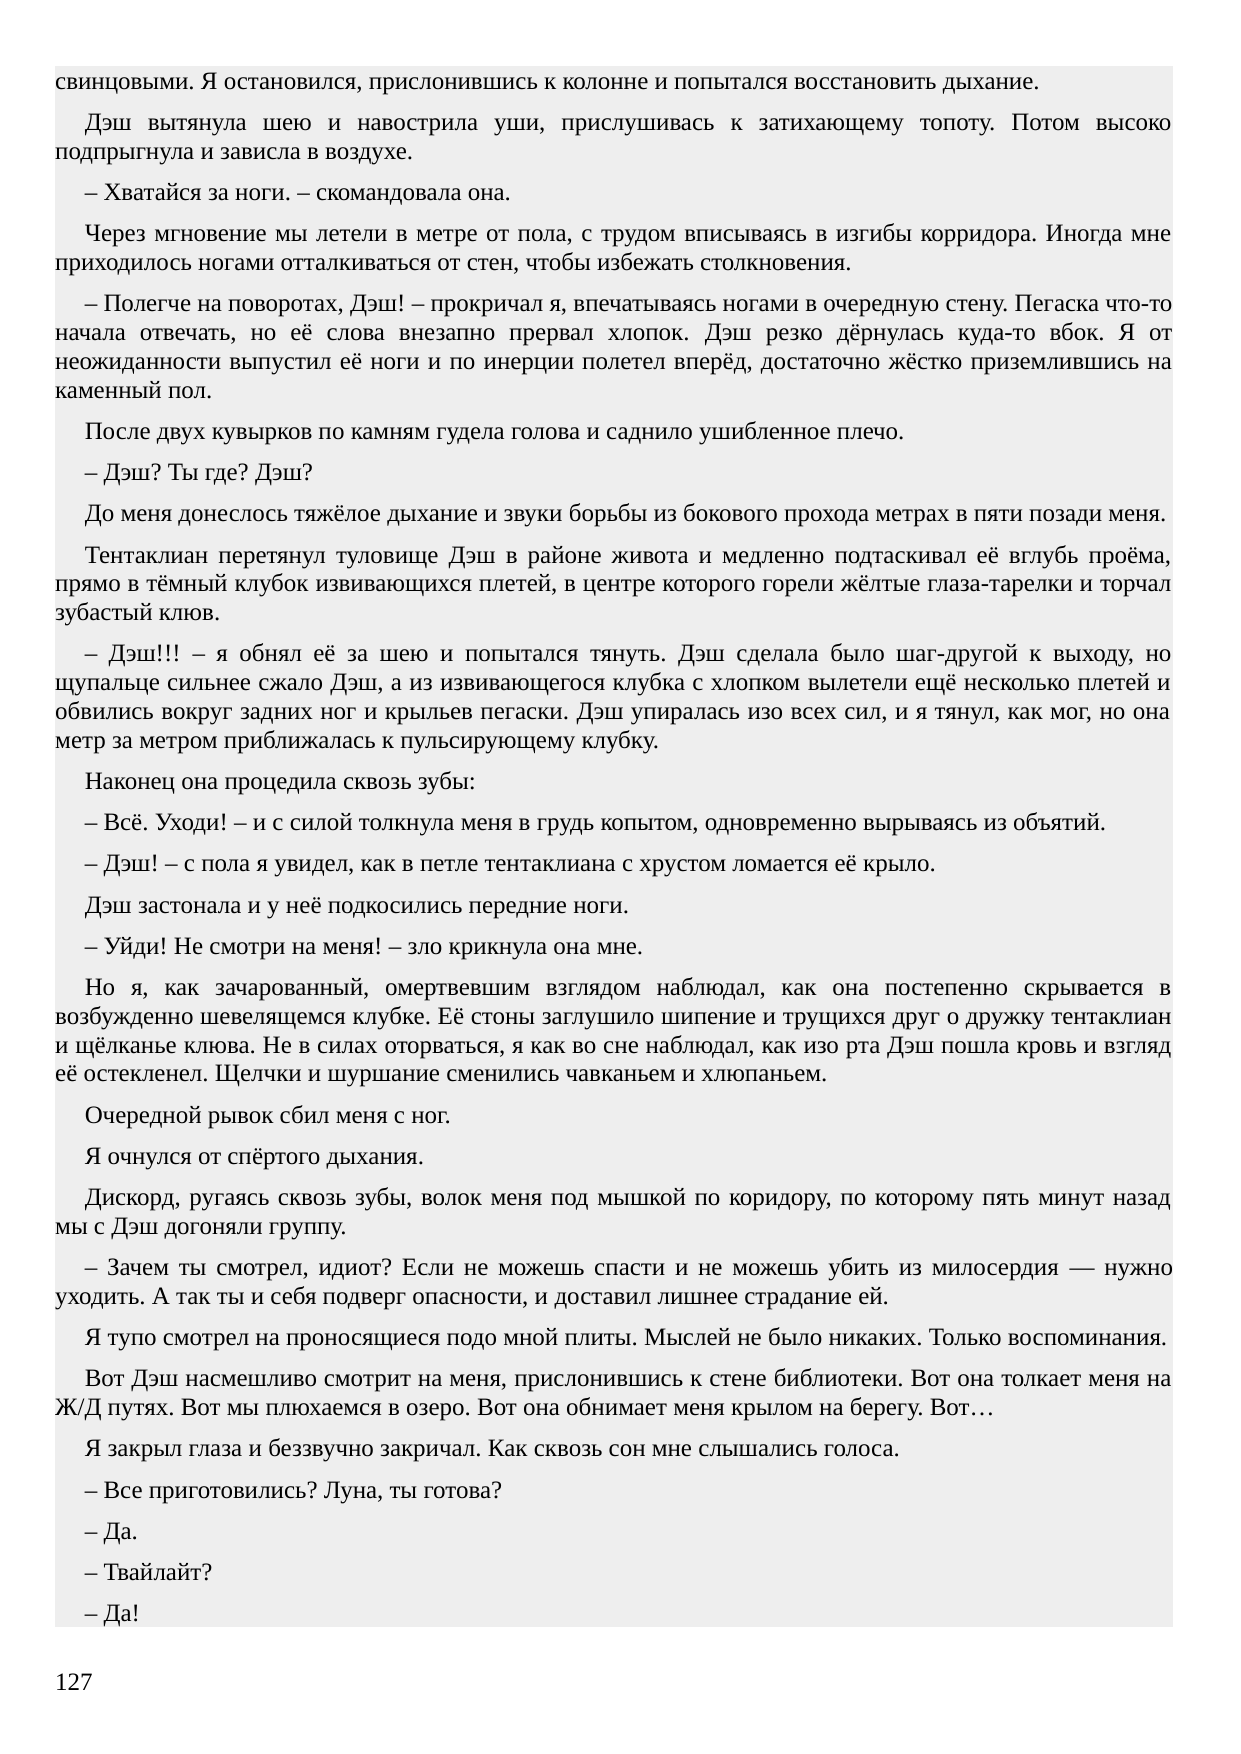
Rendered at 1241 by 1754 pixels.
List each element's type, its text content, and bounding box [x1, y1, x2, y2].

text – Зачем ты смотрел, идиот? Если не можешь спасти и не можешь убить из милосердия — нужно уходить. А так ты и себя подверг опасности, и доставил лишнее страдание ей. [55, 1252, 1173, 1310]
text Но я, как зачарованный, омертвевшим взглядом наблюдал, как она постепенно скрывается в возбужденно шевелящемся клубке. Её стоны заглушило шипение и трущихся друг о дружку тентаклиан и щёлканье клюва. Не в силах оторваться, я как во сне наблюдал, как изо рта Дэш пошла кровь и взгляд её остекленел. Щелчки и шуршание сменились чавканьем и хлюпаньем. [55, 972, 1173, 1087]
text Дэш вытянула шею и навострила уши, прислушивась к затихающему топоту. Потом высоко подпрыгнула и зависла в воздухе. [55, 107, 1173, 165]
text Наконец она процедила сквозь зубы: [55, 766, 1173, 795]
text Через мгновение мы летели в метре от пола, с трудом вписываясь в изгибы корридора. Иногда мне приходилось ногами отталкиваться от стен, чтобы избежать столкновения. [55, 218, 1173, 276]
text До меня донеслось тяжёлое дыхание и звуки борьбы из бокового прохода метрах в пяти позади меня. [55, 498, 1173, 527]
text После двух кувырков по камням гудела голова и саднило ушибленное плечо. [55, 416, 1173, 445]
text Я очнулся от спёртого дыхания. [55, 1141, 1173, 1170]
text Вот Дэш насмешливо смотрит на меня, прислонившись к стене библиотеки. Вот она толкает меня на Ж/Д путях. Вот мы плюхаемся в озеро. Вот она обнимает меня крылом на берегу. Вот… [55, 1363, 1173, 1421]
text – Дэш? Ты где? Дэш? [55, 457, 1173, 486]
text – Твайлайт? [55, 1557, 1173, 1586]
text – Полегче на поворотах, Дэш! – прокричал я, впечатываясь ногами в очередную стену. Пегаска что-то начала отвечать, но её слова внезапно прервал хлопок. Дэш резко дёрнулась куда-то вбок. Я от неожиданности выпустил её ноги и по инерции полетел вперёд, достаточно жёстко приземлившись на каменный пол. [55, 288, 1173, 403]
text Дискорд, ругаясь сквозь зубы, волок меня под мышкой по коридору, по которому пять минут назад мы с Дэш догоняли группу. [55, 1182, 1173, 1240]
text Очередной рывок сбил меня с ног. [55, 1100, 1173, 1128]
text – Всё. Уходи! – и с силой толкнула меня в грудь копытом, одновременно вырываясь из объятий. [55, 807, 1173, 836]
text – Да. [55, 1516, 1173, 1545]
text – Все приготовились? Луна, ты готова? [55, 1475, 1173, 1503]
text – Дэш! – с пола я увидел, как в петле тентаклиана с хрустом ломается её крыло. [55, 848, 1173, 877]
text – Да! [55, 1598, 1173, 1627]
text Дэш застонала и у неё подкосились передние ноги. [55, 890, 1173, 918]
text свинцовыми. Я остановился, прислонившись к колонне и попытался восстановить дыхание. [55, 66, 1173, 95]
text – Хватайся за ноги. – скомандовала она. [55, 177, 1173, 206]
text – Дэш!!! – я обнял её за шею и попытался тянуть. Дэш сделала было шаг-другой к выходу, но щупальце сильнее сжало Дэш, а из извивающегося клубка с хлопком вылетели ещё несколько плетей и обвились вокруг задних ног и крыльев пегаски. Дэш упиралась изо всех сил, и я тянул, как мог, но она метр за метром приближалась к пульсирующему клубку. [55, 638, 1173, 753]
text Тентаклиан перетянул туловище Дэш в районе живота и медленно подтаскивал её вглубь проёма, прямо в тёмный клубок извивающихся плетей, в центре которого горели жёлтые глаза-тарелки и торчал зубастый клюв. [55, 540, 1173, 626]
text Я тупо смотрел на проносящиеся подо мной плиты. Мыслей не было никаких. Только воспоминания. [55, 1322, 1173, 1351]
text Я закрыл глаза и беззвучно закричал. Как сквозь сон мне слышались голоса. [55, 1433, 1173, 1462]
text – Уйди! Не смотри на меня! – зло крикнула она мне. [55, 931, 1173, 960]
